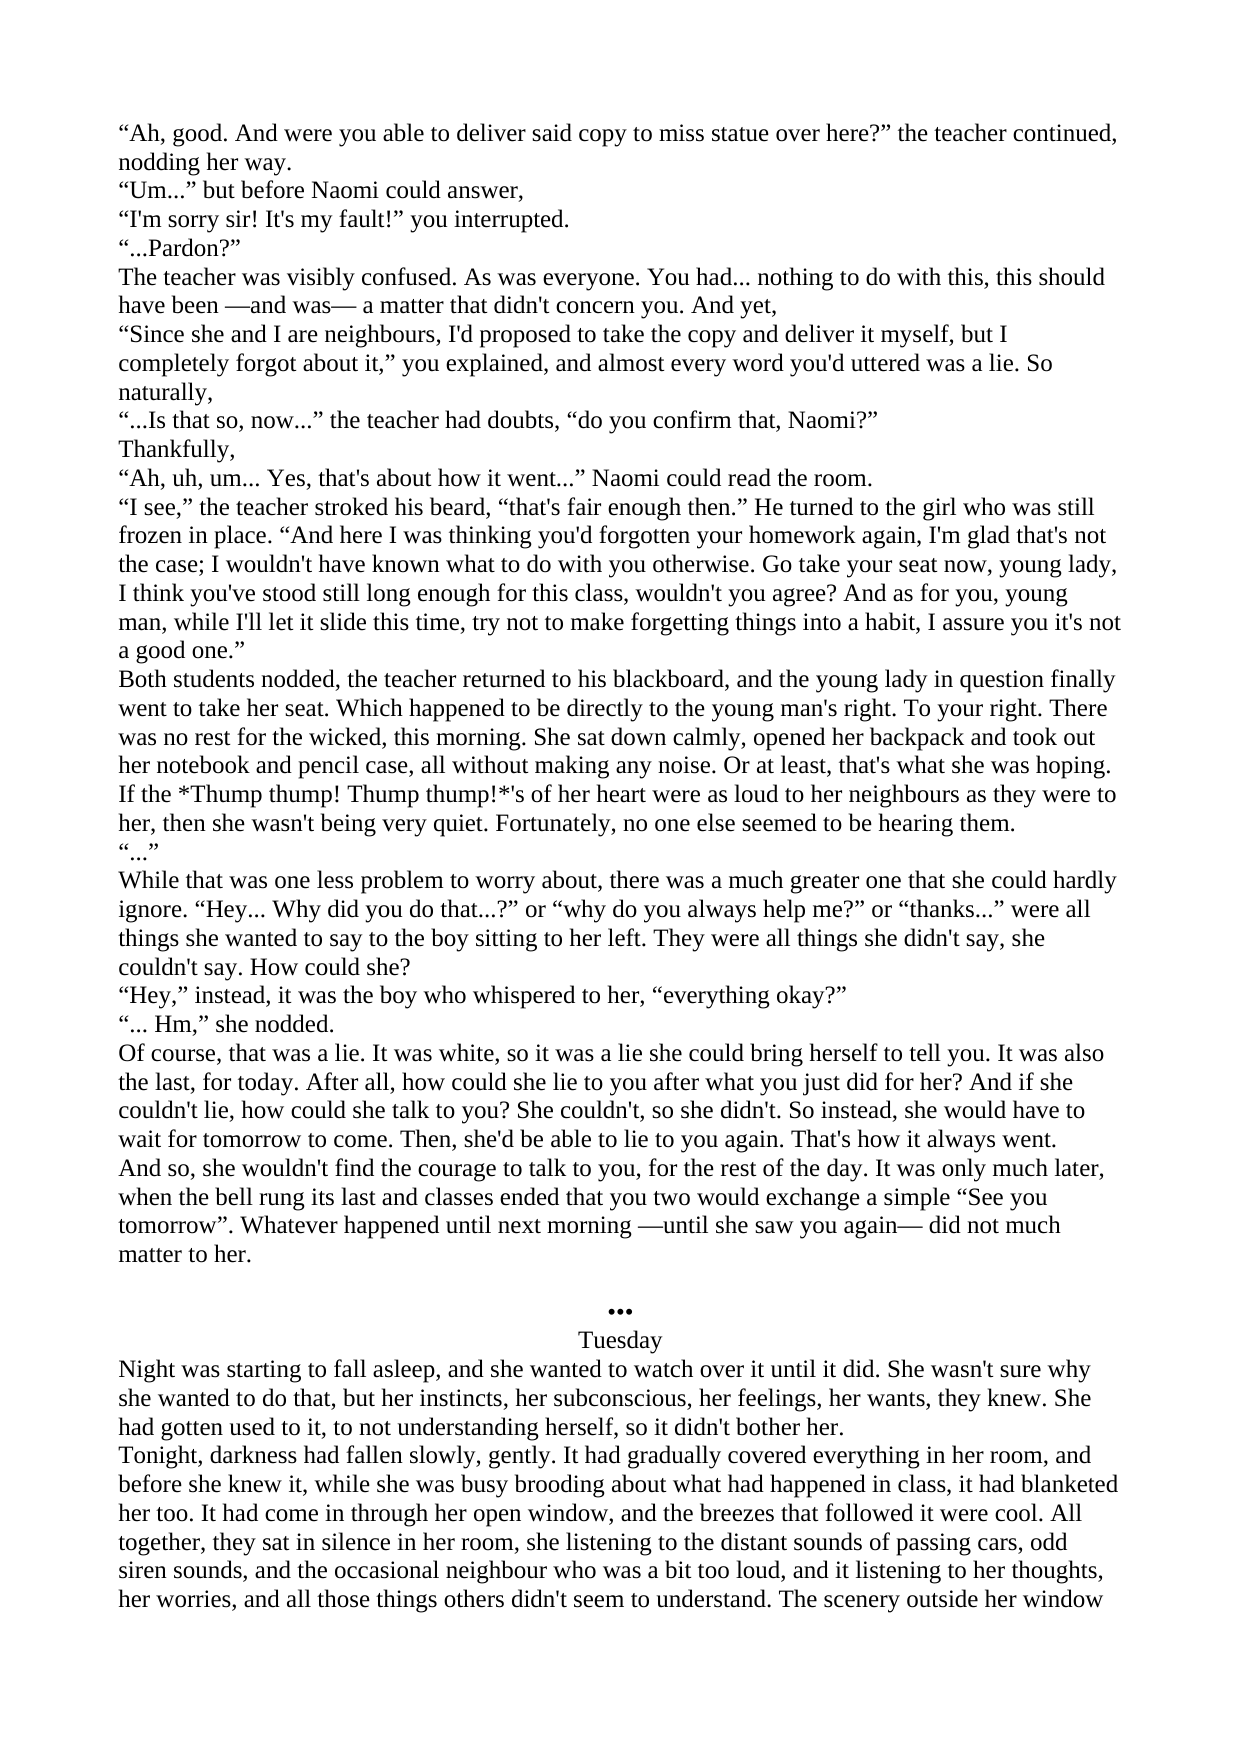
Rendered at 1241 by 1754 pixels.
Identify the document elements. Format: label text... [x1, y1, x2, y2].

text Thankfully, [118, 434, 1122, 463]
text “... Hm,” she nodded. [118, 1009, 1122, 1038]
text While that was one less problem to worry about, there was a much greater one that she could hardly ignore. “Hey... Why did you do that...?” or “why do you always help me?” or “thanks...” were all things she wanted to say to the boy sitting to her left. They were all things she didn't say, she couldn't say. How could she? [118, 866, 1122, 981]
text “...Pardon?” [118, 233, 1122, 262]
text “Hey,” instead, it was the boy who whispered to her, “everything okay?” [118, 981, 1122, 1009]
text Both students nodded, the teacher returned to his blackboard, and the young lady in question finally went to take her seat. Which happened to be directly to the young man's right. To your right. There was no rest for the wicked, this morning. She sat down calmly, opened her backpack and took out her notebook and pencil case, all without making any noise. Or at least, that's what she was hoping. If the *Thump thump! Thump thump!*'s of her heart were as loud to her neighbours as they were to her, then she wasn't being very quiet. Fortunately, no one else seemed to be hearing them. [118, 664, 1122, 837]
text “Ah, good. And were you able to deliver said copy to miss statue over here?” the teacher continued, nodding her way. [118, 118, 1122, 176]
text “...” [118, 837, 1122, 866]
text And so, she wouldn't find the courage to talk to you, for the rest of the day. It was only much later, when the bell rung its last and classes ended that you two would exchange a simple “See you tomorrow”. Whatever happened until next morning —until she saw you again— did not much matter to her. [118, 1153, 1122, 1268]
text Of course, that was a lie. It was white, so it was a lie she could bring herself to tell you. It was also the last, for today. After all, how could she lie to you after what you just did for her? And if she couldn't lie, how could she talk to you? She couldn't, so she didn't. So instead, she would have to wait for tomorrow to come. Then, she'd be able to lie to you again. That's how it always went. [118, 1038, 1122, 1153]
text Tuesday [118, 1326, 1122, 1354]
text The teacher was visibly confused. As was everyone. You had... nothing to do with this, this should have been —and was— a matter that didn't concern you. And yet, [118, 262, 1122, 319]
text “I see,” the teacher stroked his beard, “that's fair enough then.” He turned to the girl who was still frozen in place. “And here I was thinking you'd forgotten your homework again, I'm glad that's not the case; I wouldn't have known what to do with you otherwise. Go take your seat now, young lady, I think you've stood still long enough for this class, wouldn't you agree? And as for you, young man, while I'll let it slide this time, try not to make forgetting things into a habit, I assure you it's not a good one.” [118, 492, 1122, 664]
text Night was starting to fall asleep, and she wanted to watch over it until it did. She wasn't sure why she wanted to do that, but her instincts, her subconscious, her feelings, her wants, they knew. She had gotten used to it, to not understanding herself, so it didn't bother her. [118, 1354, 1122, 1441]
text “Um...” but before Naomi could answer, [118, 176, 1122, 204]
text “...Is that so, now...” the teacher had doubts, “do you confirm that, Naomi?” [118, 406, 1122, 434]
text “Ah, uh, um... Yes, that's about how it went...” Naomi could read the room. [118, 463, 1122, 492]
text ••• [118, 1297, 1122, 1326]
text “I'm sorry sir! It's my fault!” you interrupted. [118, 204, 1122, 233]
text Tonight, darkness had fallen slowly, gently. It had gradually covered everything in her room, and before she knew it, while she was busy brooding about what had happened in class, it had blanketed her too. It had come in through her open window, and the breezes that followed it were cool. All together, they sat in silence in her room, she listening to the distant sounds of passing cars, odd siren sounds, and the occasional neighbour who was a bit too loud, and it listening to her thoughts, her worries, and all those things others didn't seem to understand. The scenery outside her window [118, 1441, 1122, 1613]
text “Since she and I are neighbours, I'd proposed to take the copy and deliver it myself, but I completely forgot about it,” you explained, and almost every word you'd uttered was a lie. So naturally, [118, 319, 1122, 406]
